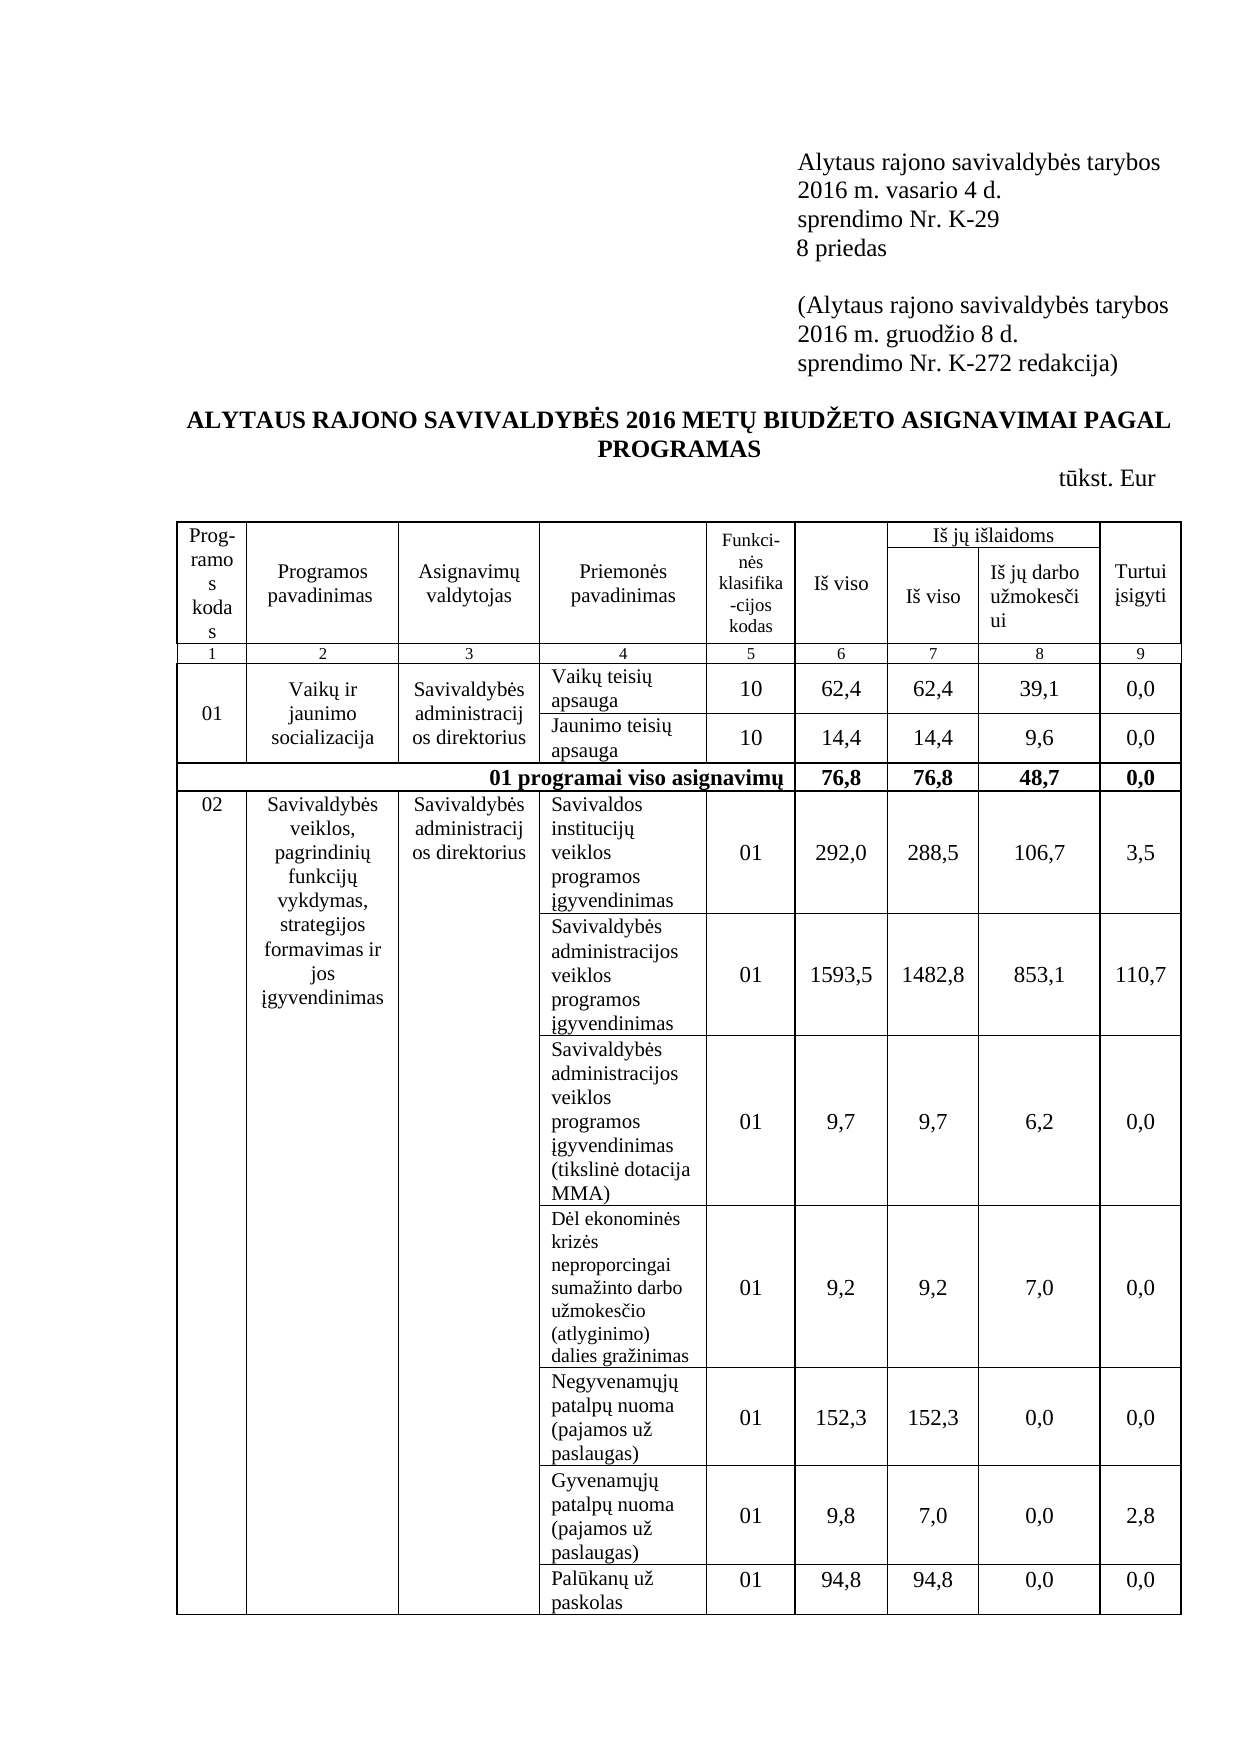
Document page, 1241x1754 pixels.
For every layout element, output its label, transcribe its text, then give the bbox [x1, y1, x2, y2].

table_cell Dėl ekonominės krizės neproporcingai sumažinto darbo užmokesčio (atlyginimo) dalies gražinimas [540, 1206, 706, 1367]
table_cell 3,5 [1101, 792, 1180, 912]
table_cell Vaikų teisių apsauga [540, 664, 706, 712]
text 2016 m. vasario 4 d. [177, 176, 1181, 204]
table_cell 2 [247, 644, 398, 663]
table_cell 2,8 [1101, 1466, 1180, 1564]
table_cell 0,0 [1101, 1206, 1180, 1367]
table_cell 0,0 [979, 1368, 1099, 1465]
table_cell 1593,5 [796, 914, 887, 1035]
text (Alytaus rajono savivaldybės tarybos [177, 291, 1181, 319]
table_cell 01 [178, 664, 246, 762]
table_cell 01 [707, 1368, 794, 1465]
table_cell Savivaldybės veiklos, pagrindinių funkcijų vykdymas, strategijos formavimas ir jos įgyvendinimas [247, 792, 398, 1614]
table_cell 9 [1101, 644, 1181, 663]
table_cell 62,4 [888, 664, 978, 712]
table_cell Vaikų ir jaunimo socializacija [247, 664, 398, 762]
table_cell 288,5 [888, 792, 978, 912]
table_header Prog-ramos kodas [178, 523, 246, 643]
table_cell 01 [707, 1466, 794, 1564]
table_cell 4 [540, 644, 706, 663]
table_cell 14,4 [796, 714, 887, 762]
table_cell 9,8 [796, 1466, 887, 1564]
table_cell 9,7 [888, 1036, 978, 1205]
text 2016 m. gruodžio 8 d. [177, 319, 1181, 348]
table_cell 0,0 [979, 1565, 1099, 1614]
table_cell 152,3 [796, 1368, 887, 1465]
table_cell 7,0 [888, 1466, 978, 1564]
table_cell 853,1 [979, 914, 1099, 1035]
table_cell 0,0 [1101, 1036, 1180, 1205]
table_cell 0,0 [1101, 714, 1180, 762]
table_cell 39,1 [979, 664, 1099, 712]
table_cell 3 [399, 644, 539, 663]
table_cell Gyvenamųjų patalpų nuoma (pajamos už paslaugas) [540, 1466, 706, 1564]
table_cell 0,0 [1101, 1368, 1180, 1465]
table_cell 10 [707, 714, 794, 762]
table_cell 62,4 [796, 664, 887, 712]
table_cell 7,0 [979, 1206, 1099, 1367]
table_cell Negyvenamųjų patalpų nuoma (pajamos už paslaugas) [540, 1368, 706, 1465]
table_cell Iš jų darbo užmokesčiui [979, 548, 1099, 643]
table_cell Savivaldybės administracijos veiklos programos įgyvendinimas [540, 914, 706, 1035]
table_cell 76,8 [796, 764, 887, 790]
table_header Asignavimų valdytojas [399, 523, 539, 643]
table_cell 0,0 [1101, 1565, 1180, 1614]
table_cell 8 [979, 644, 1099, 663]
table_cell 9,7 [796, 1036, 887, 1205]
table_cell 94,8 [888, 1565, 978, 1614]
table_header Programos pavadinimas [247, 523, 398, 643]
table_cell 6,2 [979, 1036, 1099, 1205]
table_cell 0,0 [979, 1466, 1099, 1564]
table_cell 01 programai viso asignavimų [178, 764, 794, 790]
table_header Funkci-nės klasifika-cijos kodas [707, 523, 794, 643]
text ALYTAUS RAJONO SAVIVALDYBĖS 2016 METŲ BIUDŽETO ASIGNAVIMAI PAGAL PROGRAMAS [177, 406, 1181, 463]
table_cell Iš viso [888, 548, 978, 643]
table_cell 14,4 [888, 714, 978, 762]
table_cell 6 [796, 644, 887, 663]
table_cell 01 [707, 1036, 794, 1205]
table_cell 1 [178, 644, 246, 663]
table_cell 48,7 [979, 764, 1099, 790]
text sprendimo Nr. K-29 [177, 204, 1181, 233]
text tūkst. Eur [1058, 463, 1181, 492]
table_cell 110,7 [1101, 914, 1180, 1035]
table_cell 10 [707, 664, 794, 712]
table_cell 01 [707, 1565, 794, 1614]
table_header Priemonės pavadinimas [540, 523, 706, 643]
table_header Iš viso [796, 523, 887, 643]
table_cell 0,0 [1101, 764, 1180, 790]
table_cell Palūkanų už paskolas [540, 1565, 706, 1614]
table_cell 152,3 [888, 1368, 978, 1465]
table_cell 7 [888, 644, 978, 663]
table_cell 1482,8 [888, 914, 978, 1035]
table_cell 0,0 [1101, 664, 1180, 712]
table_header Turtui įsigyti [1101, 523, 1180, 643]
text sprendimo Nr. K-272 redakcija) [177, 348, 1181, 377]
text Alytaus rajono savivaldybės tarybos [177, 147, 1181, 176]
table_cell Savivaldybės administracijos direktorius [399, 792, 539, 1614]
table_cell 02 [178, 792, 246, 1614]
table_cell 01 [707, 1206, 794, 1367]
table_cell Savivaldos institucijų veiklos programos įgyvendinimas [540, 792, 706, 912]
table_cell Savivaldybės administracijos direktorius [399, 664, 539, 762]
table_cell 5 [707, 644, 794, 663]
table_cell 292,0 [796, 792, 887, 912]
table_cell 76,8 [888, 764, 978, 790]
table_cell 01 [707, 914, 794, 1035]
table_cell Savivaldybės administracijos veiklos programos įgyvendinimas (tikslinė dotacija MMA) [540, 1036, 706, 1205]
table_header Iš jų išlaidoms [888, 523, 1099, 547]
table_cell 01 [707, 792, 794, 912]
table_cell 9,2 [796, 1206, 887, 1367]
table_cell 94,8 [796, 1565, 887, 1614]
table_cell 9,6 [979, 714, 1099, 762]
table_cell 106,7 [979, 792, 1099, 912]
table_cell Jaunimo teisių apsauga [540, 714, 706, 762]
text 8 priedas [796, 233, 1181, 262]
table_cell 9,2 [888, 1206, 978, 1367]
